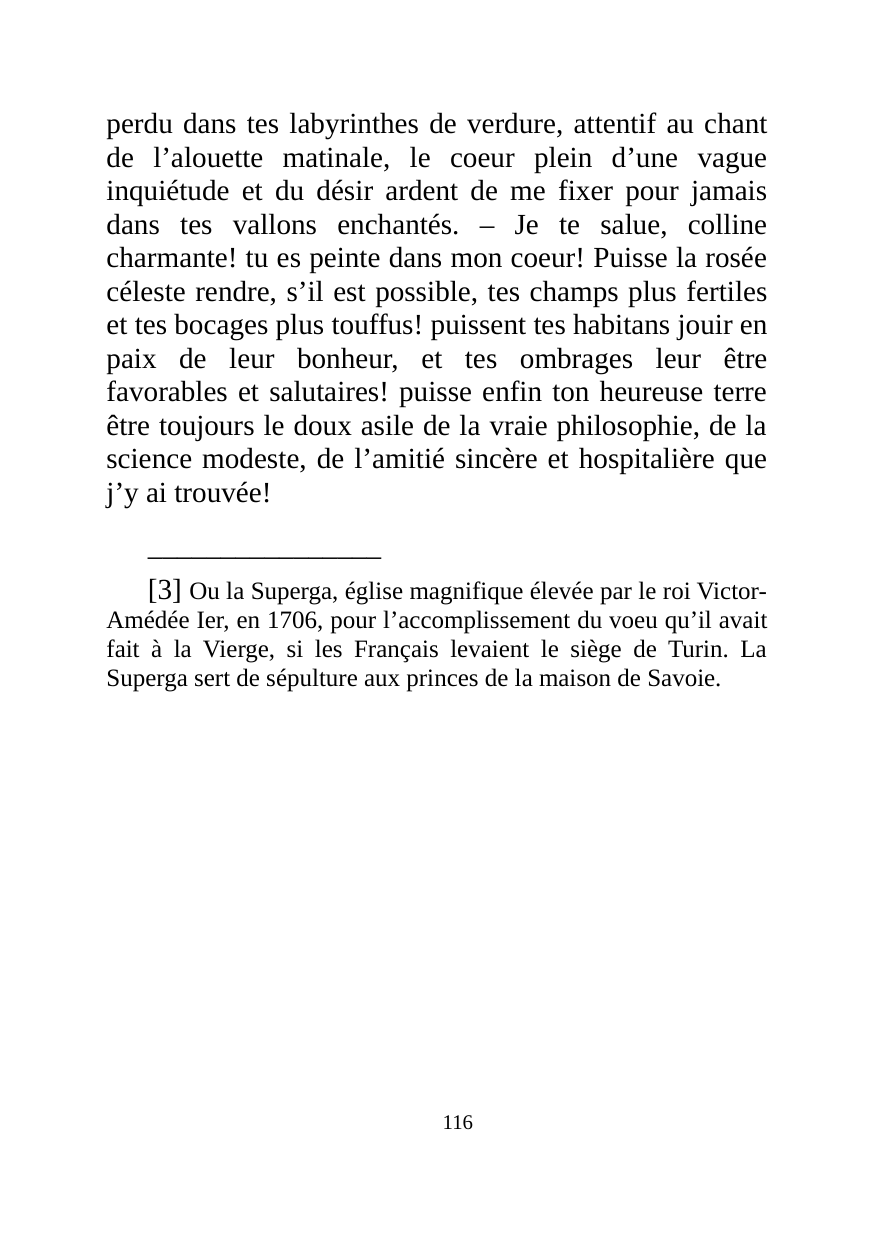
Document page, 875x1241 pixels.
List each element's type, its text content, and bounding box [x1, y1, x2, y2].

text [3] Ou la Superga, église magnifique élevée par le roi Victor-Amédée Ier, en 1706, pour l’accomplissement du voeu qu’il avait fait à la Vierge, si les Français levaient le siège de Turin. La Superga sert de sépulture aux princes de la maison de Savoie. [106, 572, 768, 692]
text ‒‒‒‒‒‒‒‒‒‒‒‒‒‒‒‒ [106, 538, 768, 572]
text perdu dans tes labyrinthes de verdure, attentif au chant de l’alouette matinale, le coeur plein d’une vague inquiétude et du désir ardent de me fixer pour jamais dans tes vallons enchantés. ‒ Je te salue, colline charmante! tu es peinte dans mon coeur! Puisse la rosée céleste rendre, s’il est possible, tes champs plus fertiles et tes bocages plus touffus! puissent tes habitans jouir en paix de leur bonheur, et tes ombrages leur être favorables et salutaires! puisse enfin ton heureuse terre être toujours le doux asile de la vraie philosophie, de la science modeste, de l’amitié sincère et hospitalière que j’y ai trouvée! [106, 106, 768, 509]
